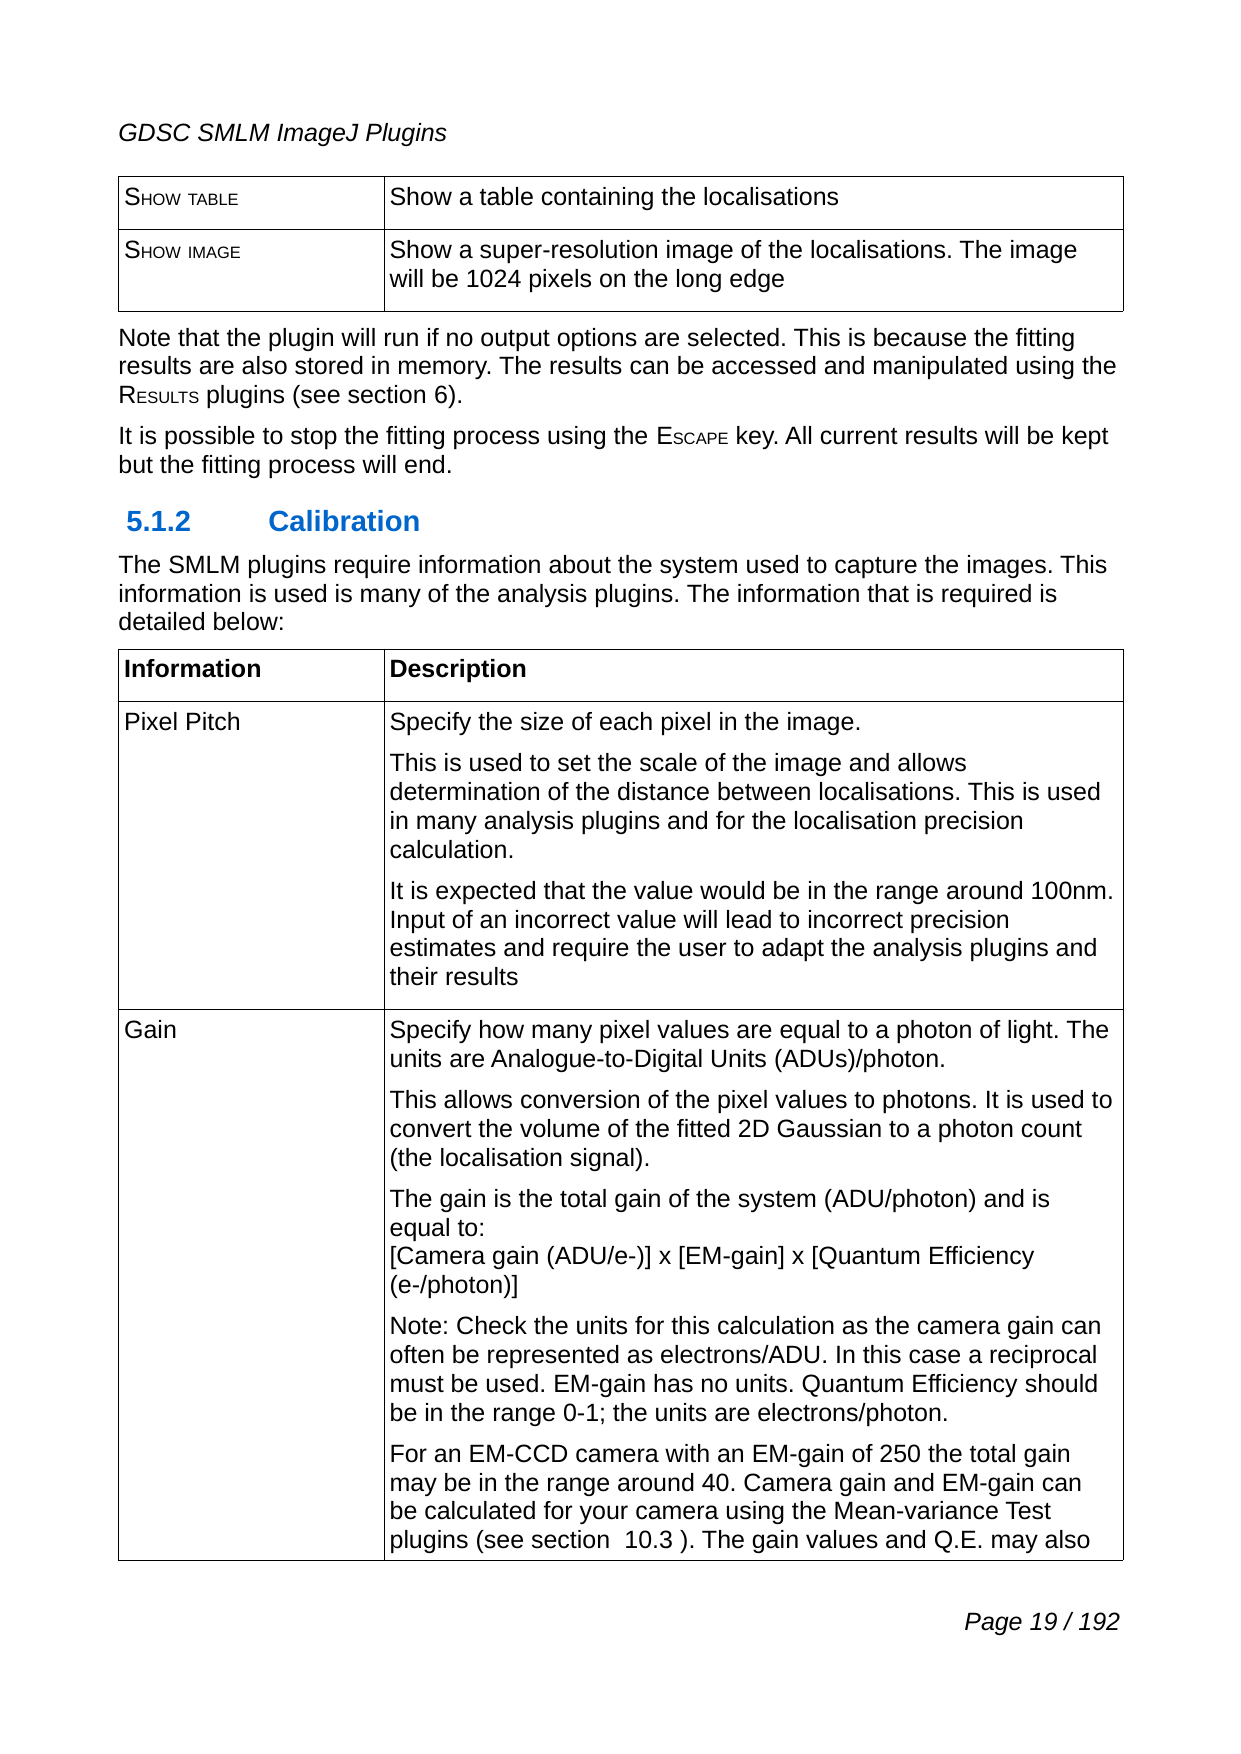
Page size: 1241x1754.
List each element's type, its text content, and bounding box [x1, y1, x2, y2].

table_cell Specify how many pixel values are equal to a photon of light. The units are Analogue-to-Digital Units (ADUs)/photon. This allows conversion of the pixel values to photons. It is used to convert the volume of the fitted 2D Gaussian to a photon count (the localisation signal). The gain is the total gain of the system (ADU/photon) and is equal to: [Camera gain (ADU/e-)] x [EM-gain] x [Quantum Efficiency (e-/photon)] Note: Check the units for this calculation as the camera gain can often be represented as electrons/ADU. In this case a reciprocal must be used. EM-gain has no units. Quantum Efficiency should be in the range 0-1; the units are electrons/photon. For an EM-CCD camera with an EM-gain of 250 the total gain may be in the range around 40. Camera gain and EM-gain can be calculated for your camera using the Mean-variance Test plugins (see section 10.3). The gain values and Q.E. may also [385, 1010, 1123, 1559]
table_cell Show table [119, 177, 384, 229]
table_cell Show a table containing the localisations [385, 177, 1123, 229]
table_header Information [119, 650, 384, 701]
table_cell Pixel Pitch [119, 702, 384, 1009]
table_cell Gain [119, 1010, 384, 1559]
text Note that the plugin will run if no output options are selected. This is because the fitting results are also stored in memory. The results can be accessed and manipulated using the Results plugins (see section 6). [118, 323, 1122, 409]
table_cell Show a super-resolution image of the localisations. The image will be 1024 pixels on the long edge [385, 230, 1123, 311]
text It is possible to stop the fitting process using the Escape key. All current results will be kept but the fitting process will end. [118, 421, 1122, 479]
table_header Description [385, 650, 1123, 701]
table_cell Show image [119, 230, 384, 311]
subtitle Calibration [118, 504, 1122, 537]
table_cell Specify the size of each pixel in the image. This is used to set the scale of the image and allows determination of the distance between localisations. This is used in many analysis plugins and for the localisation precision calculation. It is expected that the value would be in the range around 100nm. Input of an incorrect value will lead to incorrect precision estimates and require the user to adapt the analysis plugins and their results [385, 702, 1123, 1009]
text The SMLM plugins require information about the system used to capture the images. This information is used is many of the analysis plugins. The information that is required is detailed below: [118, 550, 1122, 636]
